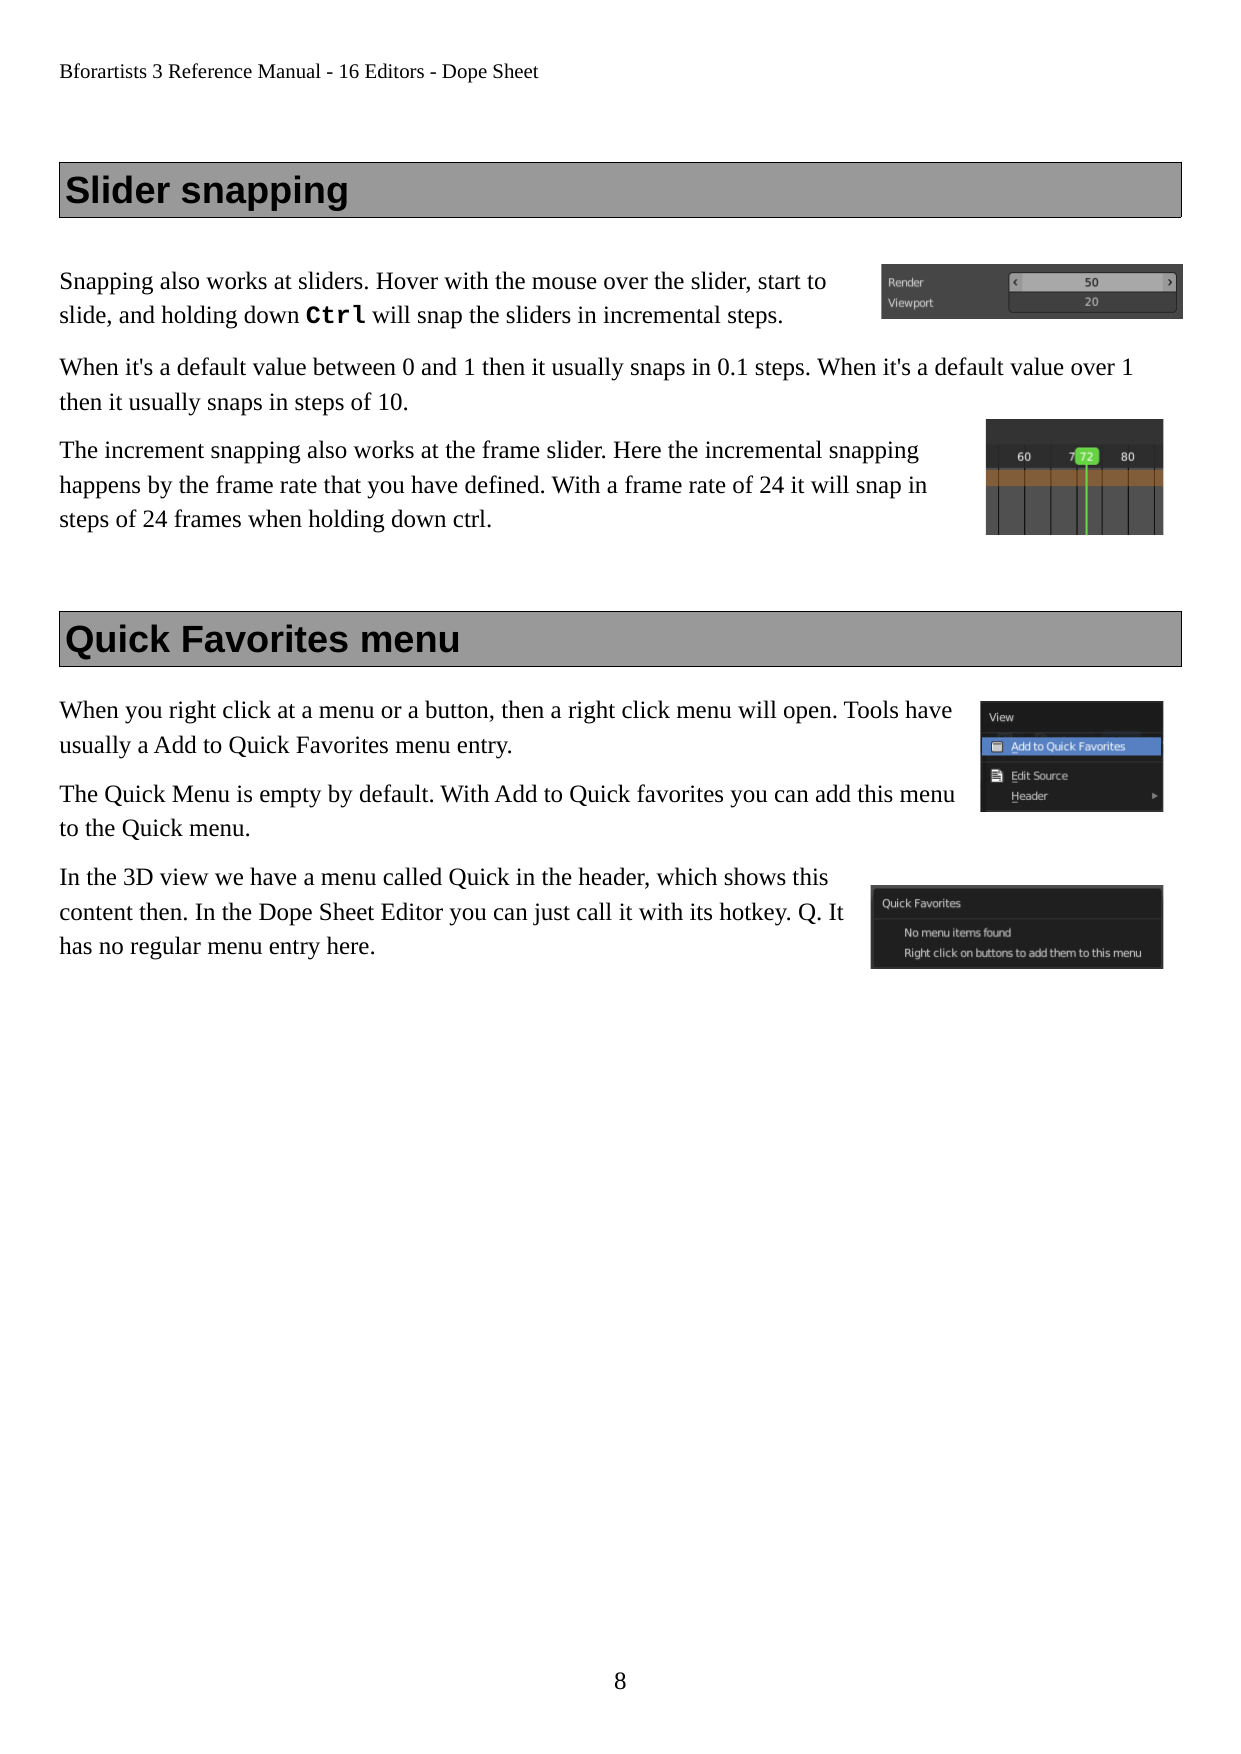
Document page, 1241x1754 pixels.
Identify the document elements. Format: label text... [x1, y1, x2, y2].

text Snapping also works at sliders. Hover with the mouse over the slider, start to slide, and holding down Ctrl will snap the sliders in incremental steps. [59, 266, 1181, 331]
table_header Quick Favorites menu [60, 612, 1181, 666]
text The Quick Menu is empty by default. With Add to Quick favorites you can add this menu to the Quick menu. [59, 779, 1181, 842]
picture [980, 701, 1164, 812]
text When it's a default value between 0 and 1 then it usually snaps in 0.1 steps. When it's a default value over 1 then it usually snaps in steps of 10. [59, 352, 1181, 415]
text When you right click at a menu or a button, then a right click menu will open. Tools have usually a Add to Quick Favorites menu entry. [59, 695, 1181, 758]
text The increment snapping also works at the frame slider. Here the incremental snapping happens by the frame rate that you have defined. With a frame rate of 24 it will snap in steps of 24 frames when holding down ctrl. [59, 436, 985, 533]
table_header Slider snapping [60, 163, 1181, 217]
picture [870, 885, 1164, 969]
text In the 3D view we have a menu called Quick in the header, which shows this content then. In the Dope Sheet Editor you can just call it with its hotkey. Q. It has no regular menu entry here. [59, 862, 1181, 960]
picture [985, 419, 1164, 535]
picture [881, 264, 1183, 319]
